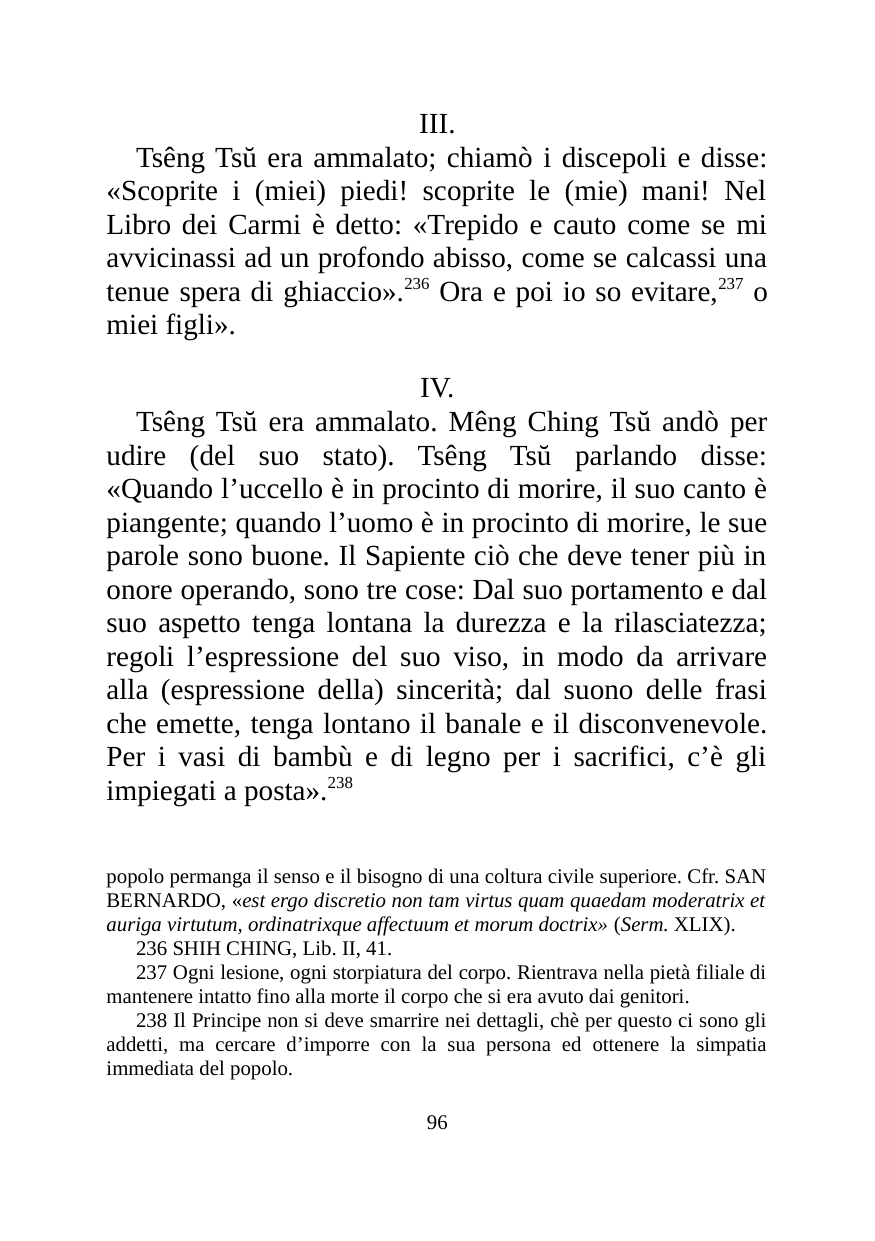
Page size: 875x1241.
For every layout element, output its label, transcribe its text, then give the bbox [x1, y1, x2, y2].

text Ogni lesione, ogni storpiatura del corpo. Rientrava nella pietà filiale di mantenere intatto fino alla morte il corpo che si era avuto dai genitori. [106, 960, 768, 1008]
text IV. [106, 371, 768, 404]
text SHIH CHING, Lib. II, 41. [106, 936, 768, 960]
text Tsêng Tsŭ era ammalato. Mêng Ching Tsŭ andò per udire (del suo stato). Tsêng Tsŭ parlando disse: «Quando l’uccello è in procinto di morire, il suo canto è piangente; quando l’uomo è in procinto di morire, le sue parole sono buone. Il Sapiente ciò che deve tener più in onore operando, sono tre cose: Dal suo portamento e dal suo aspetto tenga lontana la durezza e la rilasciatezza; regoli l’espressione del suo viso, in modo da arrivare alla (espressione della) sincerità; dal suono delle frasi che emette, tenga lontano il banale e il disconvenevole. Per i vasi di bambù e di legno per i sacrifici, c’è gli impiegati a posta». [106, 404, 768, 807]
text popolo permanga il senso e il bisogno di una coltura civile superiore. Cfr. SAN BERNARDO, «est ergo discretio non tam virtus quam quaedam moderatrix et auriga virtutum, ordinatrixque affectuum et morum doctrix» (Serm. XLIX). [106, 864, 768, 936]
text Il Principe non si deve smarrire nei dettagli, chè per questo ci sono gli addetti, ma cercare d’imporre con la sua persona ed ottenere la simpatia immediata del popolo. [106, 1008, 768, 1080]
text Tsêng Tsŭ era ammalato; chiamò i discepoli e disse: «Scoprite i (miei) piedi! scoprite le (mie) mani! Nel Libro dei Carmi è detto: «Trepido e cauto come se mi avvicinassi ad un profondo abisso, come se calcassi una tenue spera di ghiaccio». Ora e poi io so evitare, o miei figli». [106, 140, 768, 341]
text III. [106, 106, 768, 140]
